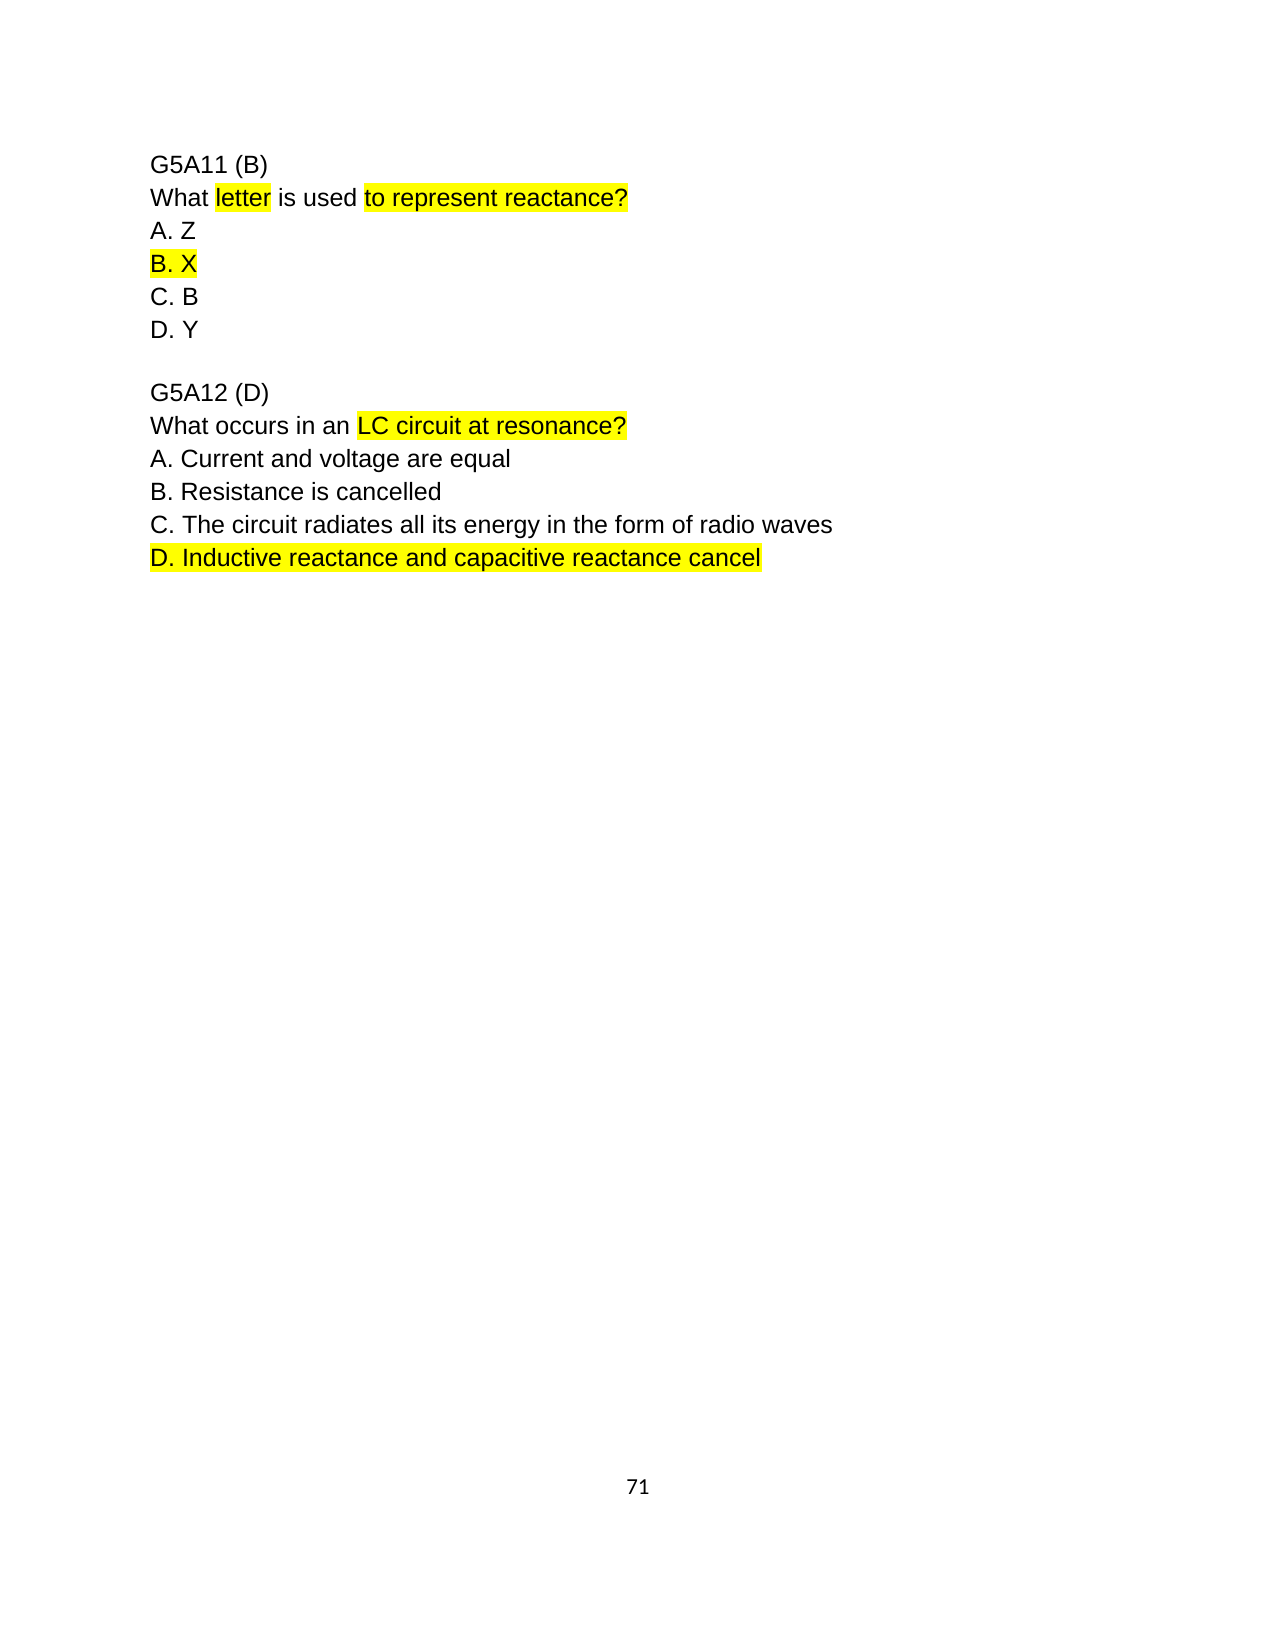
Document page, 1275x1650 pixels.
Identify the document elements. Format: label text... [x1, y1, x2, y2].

text G5A11 (B) What letter is used to represent reactance? A. Z B. X C. B D. Y [150, 150, 1125, 344]
text G5A12 (D) What occurs in an LC circuit at resonance? A. Current and voltage are equal B. Resistance is cancelled C. The circuit radiates all its energy in the form of radio waves D. Inductive reactance and capacitive reactance cancel [150, 378, 1125, 572]
